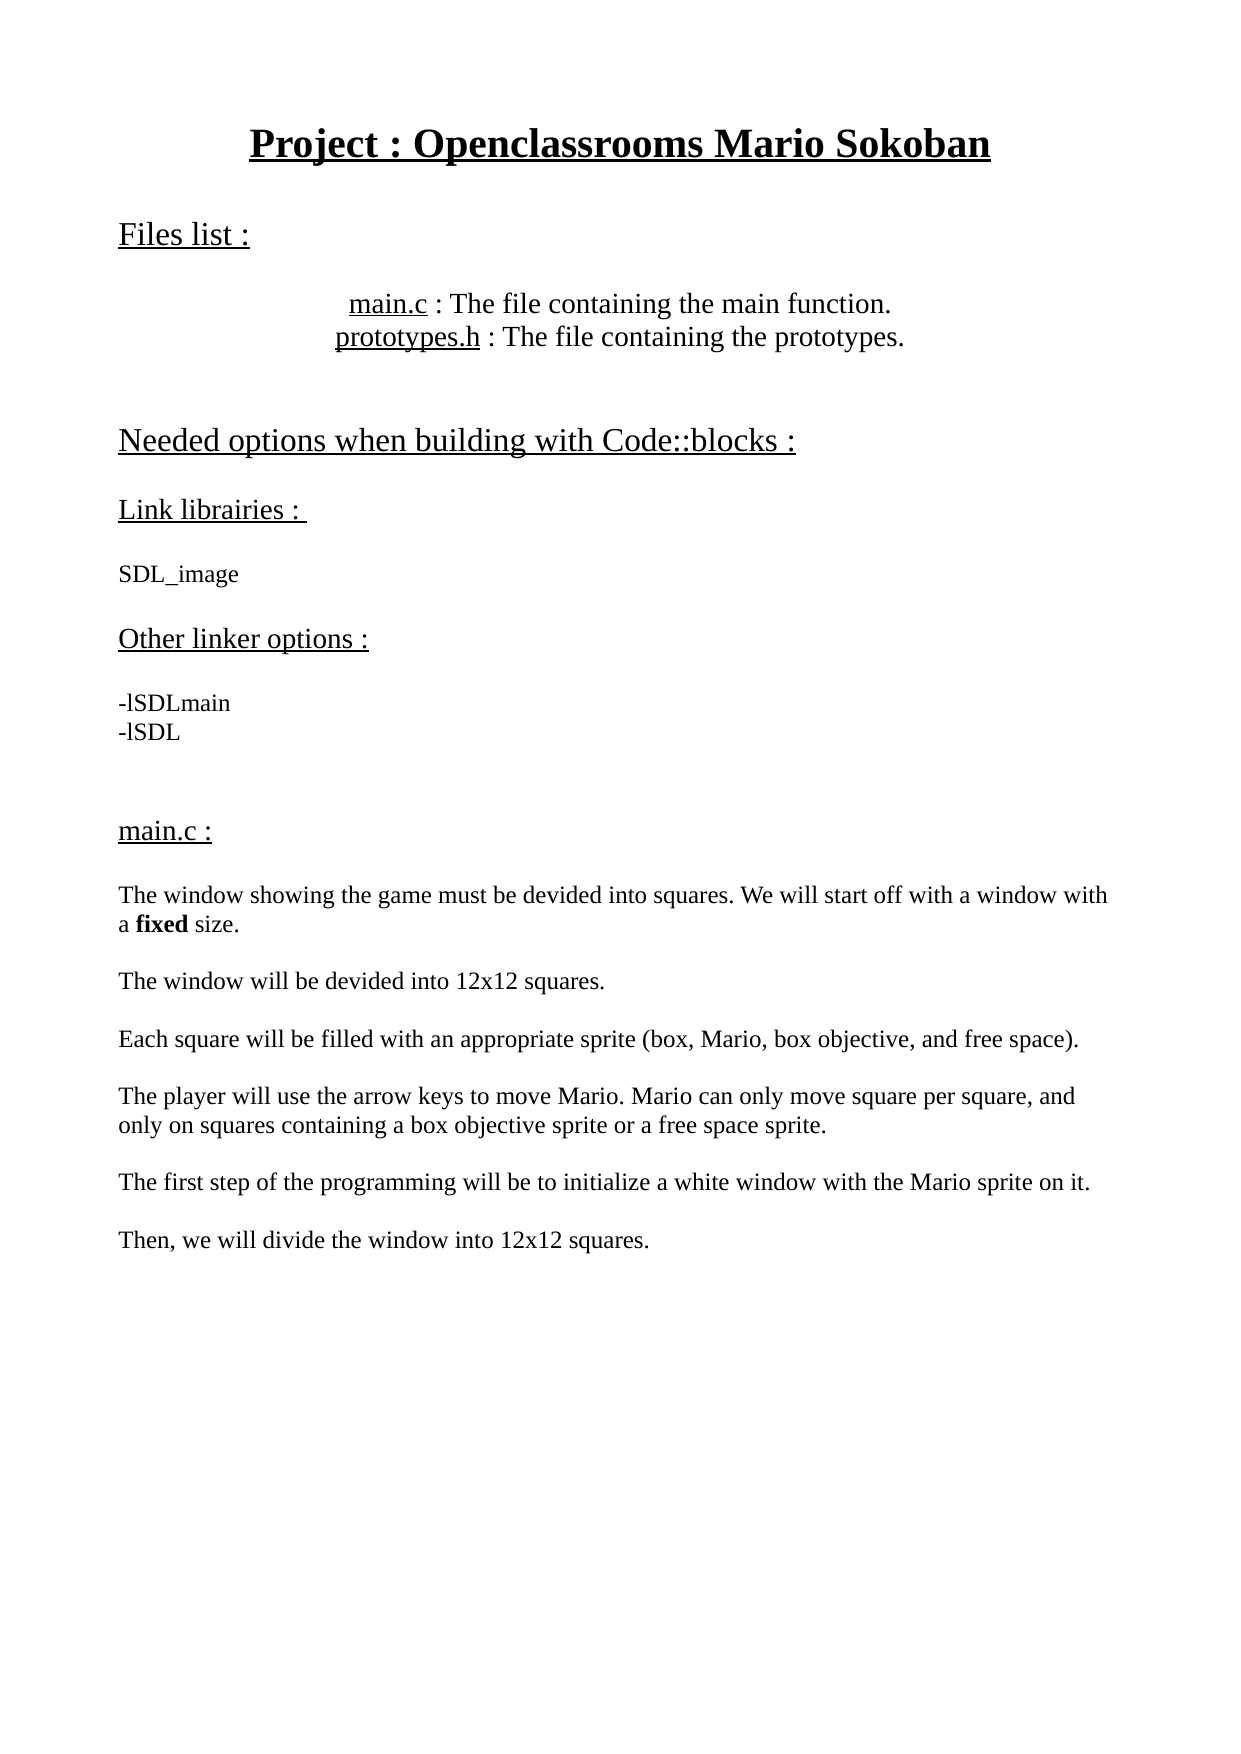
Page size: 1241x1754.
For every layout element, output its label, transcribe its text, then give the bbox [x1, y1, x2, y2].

text -lSDL [118, 717, 1122, 746]
text The player will use the arrow keys to move Mario. Mario can only move square per square, and only on squares containing a box objective sprite or a free space sprite. [118, 1081, 1122, 1139]
text main.c : The file containing the main function. [118, 286, 1122, 319]
text Then, we will divide the window into 12x12 squares. [118, 1225, 1122, 1254]
text Link librairies : [118, 492, 1122, 525]
text -lSDLmain [118, 688, 1122, 717]
text Needed options when building with Code::blocks : [118, 420, 1122, 458]
text The first step of the programming will be to initialize a white window with the Mario sprite on it. [118, 1167, 1122, 1196]
text Files list : [118, 214, 1122, 252]
text Other linker options : [118, 621, 1122, 655]
text main.c : [118, 813, 1122, 846]
text Project : Openclassrooms Mario Sokoban [118, 118, 1122, 166]
text The window showing the game must be devided into squares. We will start off with a window with a fixed size. [118, 880, 1122, 937]
text The window will be devided into 12x12 squares. [118, 966, 1122, 995]
text Each square will be filled with an appropriate sprite (box, Mario, box objective, and free space). [118, 1024, 1122, 1052]
text SDL_image [118, 559, 1122, 588]
text prototypes.h : The file containing the prototypes. [118, 319, 1122, 353]
